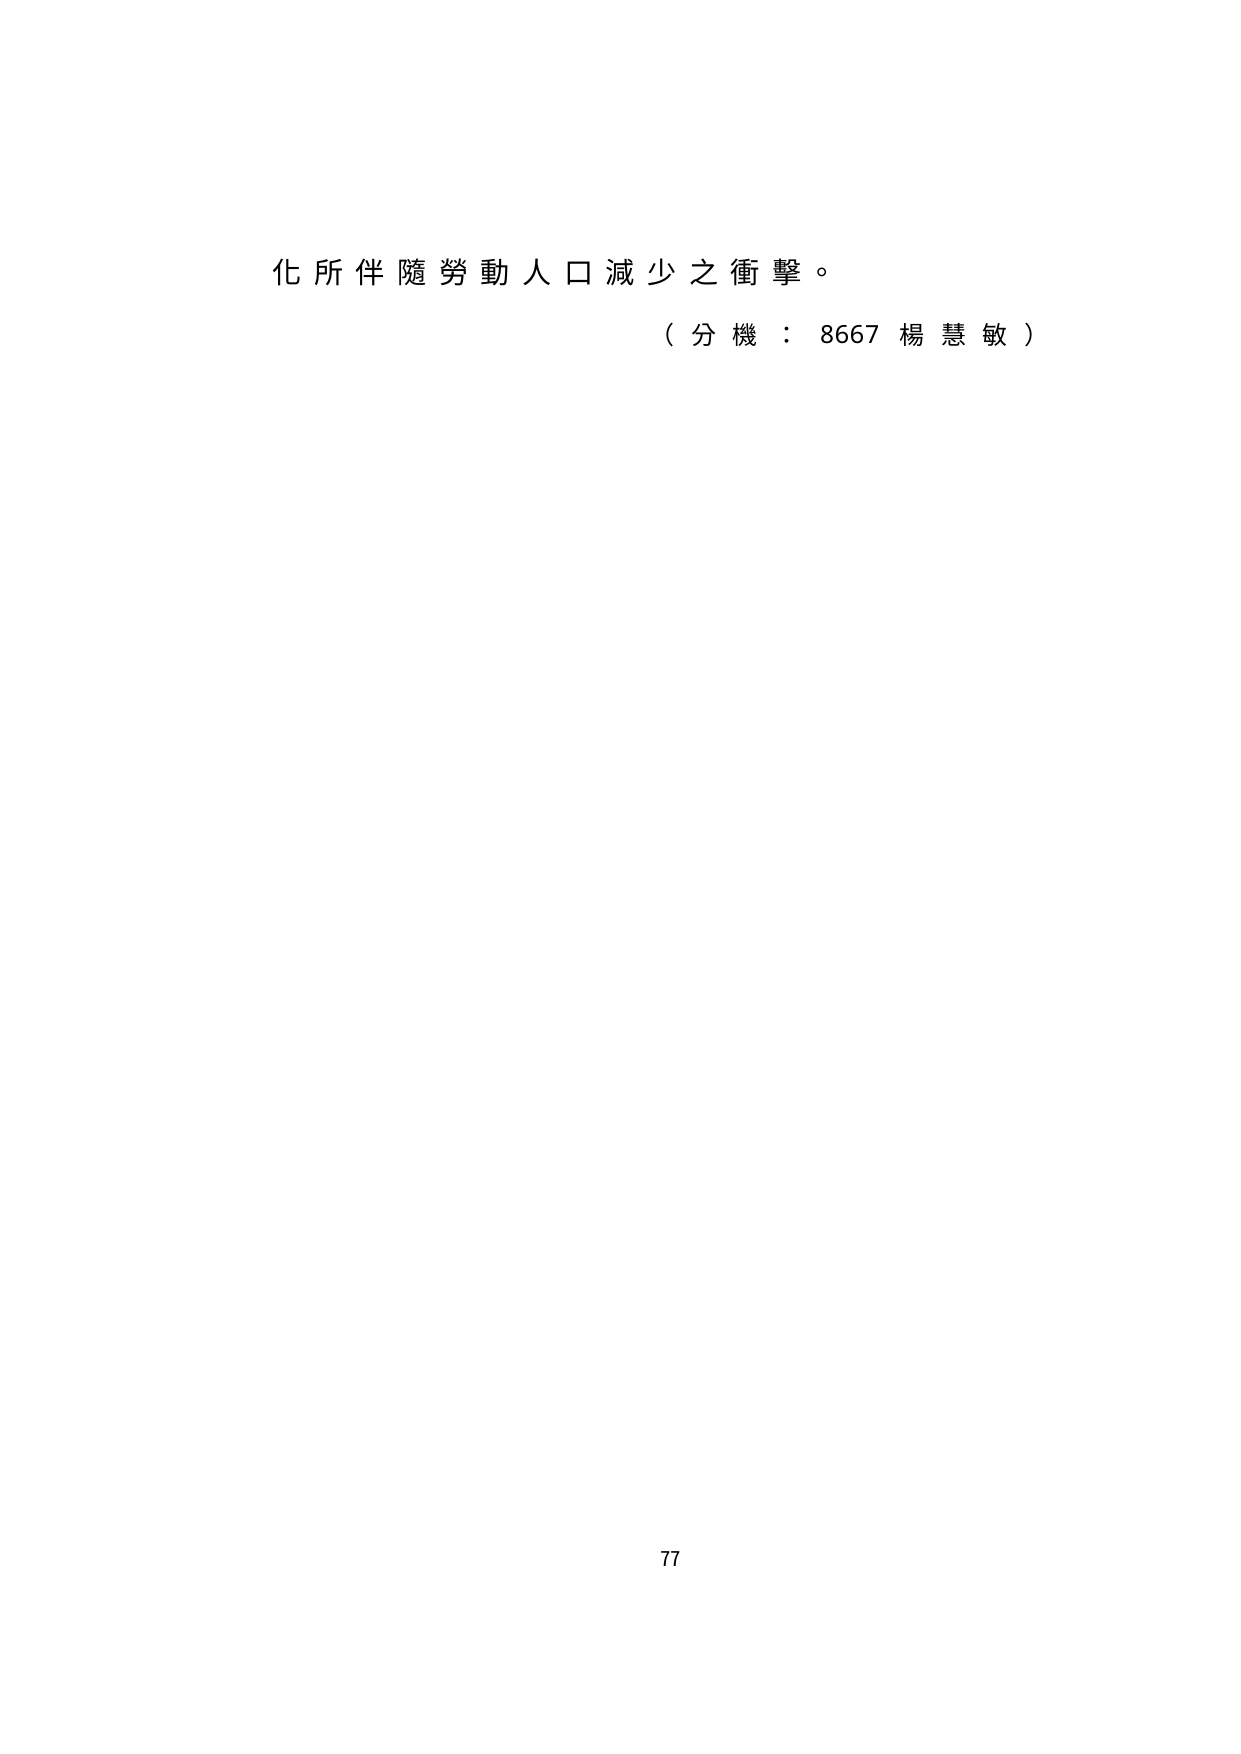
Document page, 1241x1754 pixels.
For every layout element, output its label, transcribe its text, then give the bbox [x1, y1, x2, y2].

text 化所伴隨勞動人口減少之衝擊。 [183, 229, 1058, 292]
text （分機：8667楊慧敏） [183, 292, 1058, 354]
